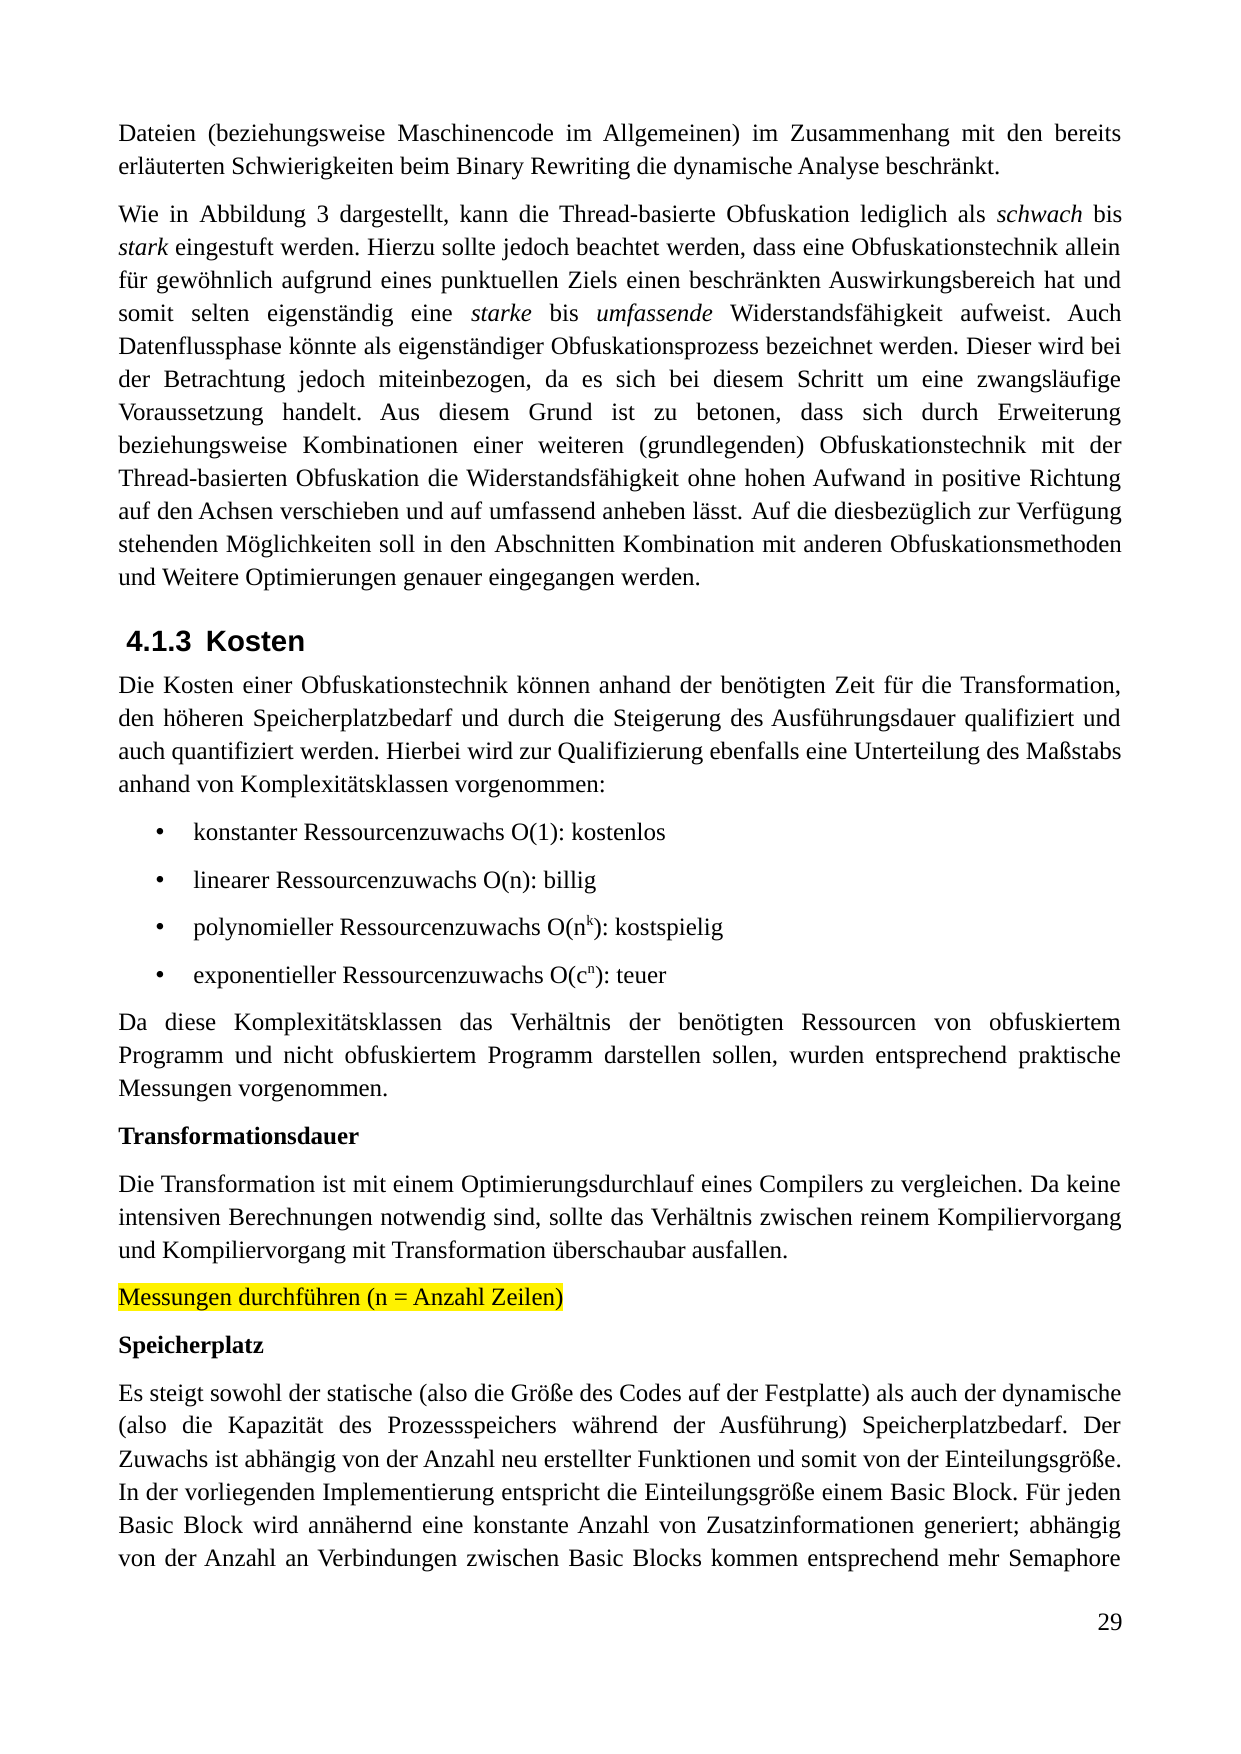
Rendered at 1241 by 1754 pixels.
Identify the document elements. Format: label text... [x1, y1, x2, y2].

text Die Transformation ist mit einem Optimierungsdurchlauf eines Compilers zu vergleichen. Da keine intensiven Berechnungen notwendig sind, sollte das Verhältnis zwischen reinem Kompiliervorgang und Kompiliervorgang mit Transformation überschaubar ausfallen. [118, 1169, 1122, 1263]
text Die Kosten einer Obfuskationstechnik können anhand der benötigten Zeit für die Transformation, den höheren Speicherplatzbedarf und durch die Steigerung des Ausführungsdauer qualifiziert und auch quantifiziert werden. Hierbei wird zur Qualifizierung ebenfalls eine Unterteilung des Maßstabs anhand von Komplexitätsklassen vorgenommen: [118, 670, 1122, 798]
text Messungen durchführen (n = Anzahl Zeilen) [118, 1282, 1122, 1311]
list konstanter Ressourcenzuwachs O(1): kostenlos [156, 817, 1122, 846]
text Dateien (beziehungsweise Maschinencode im Allgemeinen) im Zusammenhang mit den bereits erläuterten Schwierigkeiten beim Binary Rewriting die dynamische Analyse beschränkt. [118, 118, 1122, 180]
text Speicherplatz [118, 1330, 1122, 1359]
list exponentieller Ressourcenzuwachs O(cn): teuer [156, 960, 1122, 989]
subtitle Kosten [118, 624, 1122, 658]
text Es steigt sowohl der statische (also die Größe des Codes auf der Festplatte) als auch der dynamische (also die Kapazität des Prozessspeichers während der Ausführung) Speicherplatzbedarf. Der Zuwachs ist abhängig von der Anzahl neu erstellter Funktionen und somit von der Einteilungsgröße. In der vorliegenden Implementierung entspricht die Einteilungsgröße einem Basic Block. Für jeden Basic Block wird annähernd eine konstante Anzahl von Zusatzinformationen generiert; abhängig von der Anzahl an Verbindungen zwischen Basic Blocks kommen entsprechend mehr Semaphore [118, 1378, 1122, 1571]
text Wie in Abbildung 3 dargestellt, kann die Thread-basierte Obfuskation lediglich als schwach bis stark eingestuft werden. Hierzu sollte jedoch beachtet werden, dass eine Obfuskationstechnik allein für gewöhnlich aufgrund eines punktuellen Ziels einen beschränkten Auswirkungsbereich hat und somit selten eigenständig eine starke bis umfassende Widerstandsfähigkeit aufweist. Auch Datenflussphase könnte als eigenständiger Obfuskationsprozess bezeichnet werden. Dieser wird bei der Betrachtung jedoch miteinbezogen, da es sich bei diesem Schritt um eine zwangsläufige Voraussetzung handelt. Aus diesem Grund ist zu betonen, dass sich durch Erweiterung beziehungsweise Kombinationen einer weiteren (grundlegenden) Obfuskationstechnik mit der Thread-basierten Obfuskation die Widerstandsfähigkeit ohne hohen Aufwand in positive Richtung auf den Achsen verschieben und auf umfassend anheben lässt. Auf die diesbezüglich zur Verfügung stehenden Möglichkeiten soll in den Abschnitten Kombination mit anderen Obfuskationsmethoden und Weitere Optimierungen genauer eingegangen werden. [118, 199, 1122, 591]
text Da diese Komplexitätsklassen das Verhältnis der benötigten Ressourcen von obfuskiertem Programm und nicht obfuskiertem Programm darstellen sollen, wurden entsprechend praktische Messungen vorgenommen. [118, 1007, 1122, 1102]
text Transformationsdauer [118, 1121, 1122, 1150]
list linearer Ressourcenzuwachs O(n): billig [156, 865, 1122, 893]
list polynomieller Ressourcenzuwachs O(nk): kostspielig [156, 912, 1122, 941]
